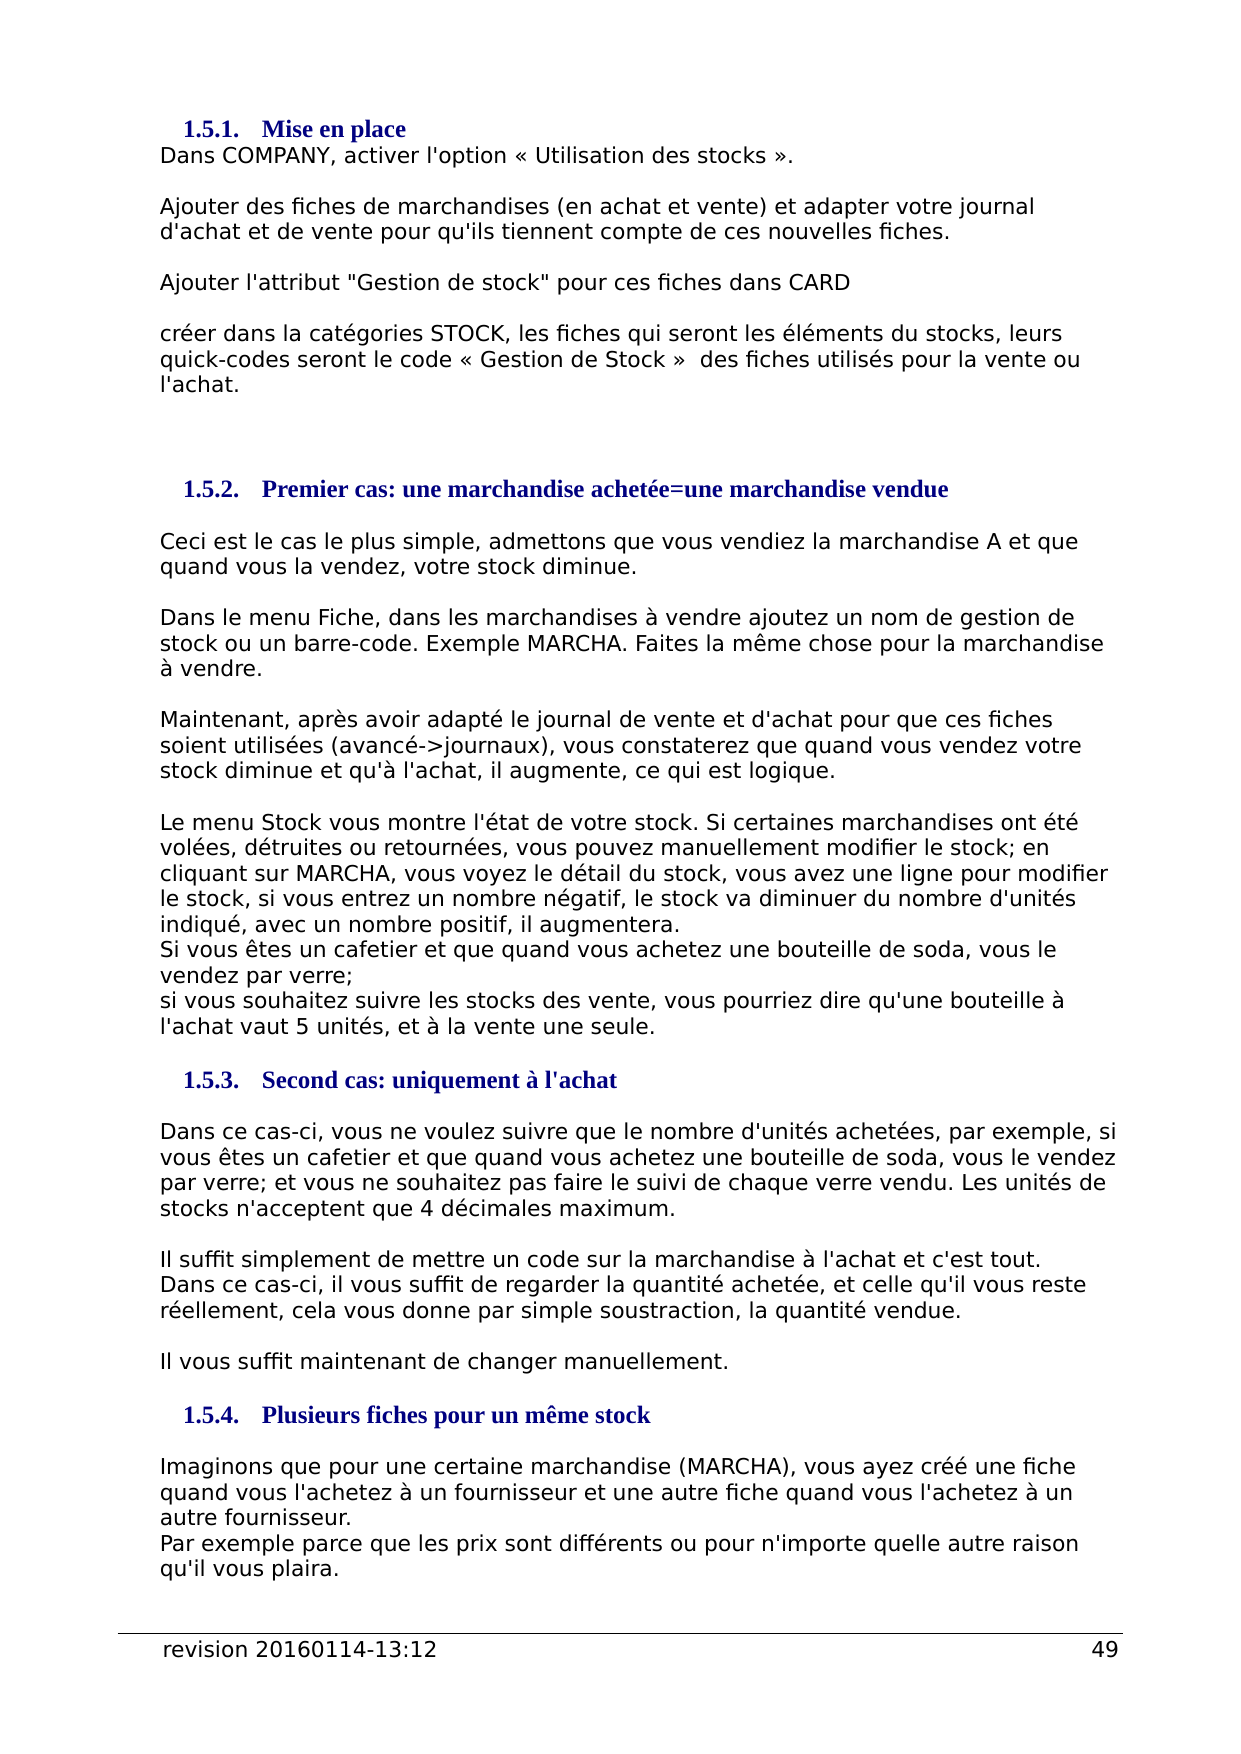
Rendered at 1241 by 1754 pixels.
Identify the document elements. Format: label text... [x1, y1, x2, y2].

text Si vous êtes un cafetier et que quand vous achetez une bouteille de soda, vous le vendez par verre; [159, 937, 1123, 988]
text Maintenant, après avoir adapté le journal de vente et d'achat pour que ces fiches soient utilisées (avancé->journaux), vous constaterez que quand vous vendez votre stock diminue et qu'à l'achat, il augmente, ce qui est logique. [159, 707, 1123, 784]
text Ajouter l'attribut "Gestion de stock" pour ces fiches dans CARD [159, 270, 1123, 296]
text Ceci est le cas le plus simple, admettons que vous vendiez la marchandise A et que quand vous la vendez, votre stock diminue. [159, 529, 1123, 580]
text si vous souhaitez suivre les stocks des vente, vous pourriez dire qu'une bouteille à l'achat vaut 5 unités, et à la vente une seule. [159, 988, 1123, 1039]
text Dans COMPANY, activer l'option « Utilisation des stocks ». [159, 143, 1123, 168]
text Par exemple parce que les prix sont différents ou pour n'importe quelle autre raison qu'il vous plaira. [159, 1531, 1123, 1582]
subtitle Premier cas: une marchandise achetée=une marchandise vendue [177, 474, 1123, 503]
subtitle Plusieurs fiches pour un même stock [177, 1400, 1123, 1428]
text Dans ce cas-ci, il vous suffit de regarder la quantité achetée, et celle qu'il vous reste réellement, cela vous donne par simple soustraction, la quantité vendue. [159, 1272, 1123, 1323]
subtitle Mise en place [177, 114, 1123, 143]
text Il suffit simplement de mettre un code sur la marchandise à l'achat et c'est tout. [159, 1247, 1123, 1272]
text Imaginons que pour une certaine marchandise (MARCHA), vous ayez créé une fiche quand vous l'achetez à un fournisseur et une autre fiche quand vous l'achetez à un autre fournisseur. [159, 1454, 1123, 1531]
text Dans ce cas-ci, vous ne voulez suivre que le nombre d'unités achetées, par exemple, si vous êtes un cafetier et que quand vous achetez une bouteille de soda, vous le vendez par verre; et vous ne souhaitez pas faire le suivi de chaque verre vendu. Les unités de stocks n'acceptent que 4 décimales maximum. [159, 1119, 1123, 1221]
text Ajouter des fiches de marchandises (en achat et vente) et adapter votre journal d'achat et de vente pour qu'ils tiennent compte de ces nouvelles fiches. [159, 194, 1123, 245]
text Dans le menu Fiche, dans les marchandises à vendre ajoutez un nom de gestion de stock ou un barre-code. Exemple MARCHA. Faites la même chose pour la marchandise à vendre. [159, 605, 1123, 682]
text créer dans la catégories STOCK, les fiches qui seront les éléments du stocks, leurs quick-codes seront le code « Gestion de Stock » des fiches utilisés pour la vente ou l'achat. [159, 321, 1123, 398]
text Il vous suffit maintenant de changer manuellement. [159, 1349, 1123, 1374]
subtitle Second cas: uniquement à l'achat [177, 1065, 1123, 1093]
text Le menu Stock vous montre l'état de votre stock. Si certaines marchandises ont été volées, détruites ou retournées, vous pouvez manuellement modifier le stock; en cliquant sur MARCHA, vous voyez le détail du stock, vous avez une ligne pour modifier le stock, si vous entrez un nombre négatif, le stock va diminuer du nombre d'unités indiqué, avec un nombre positif, il augmentera. [159, 809, 1123, 937]
